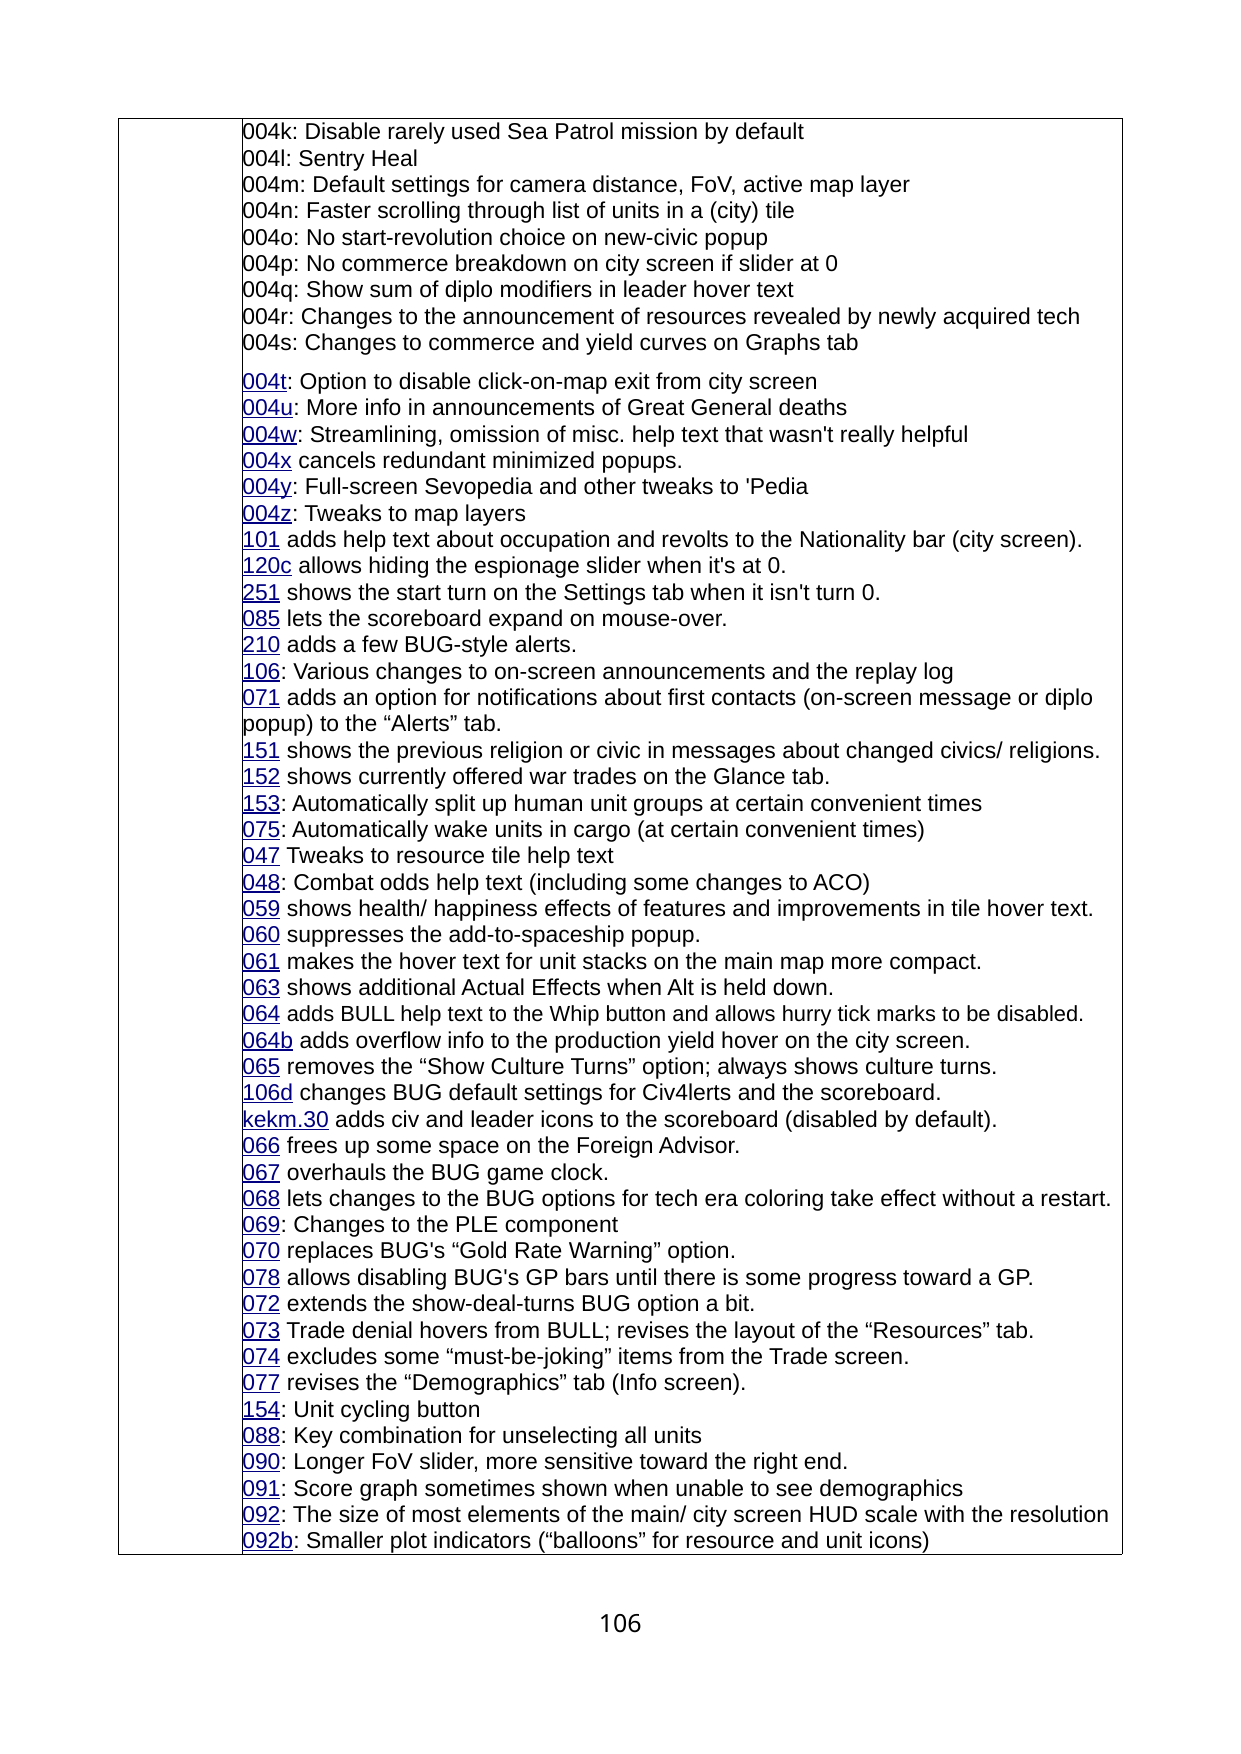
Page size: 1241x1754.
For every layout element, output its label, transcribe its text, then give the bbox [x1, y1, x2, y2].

table_cell [119, 119, 242, 1554]
table_cell 004k: Disable rarely used Sea Patrol mission by default 004l: Sentry Heal 004m: Default settings for camera distance, FoV, active map layer 004n: Faster scrolling through list of units in a (city) tile 004o: No start-revolution choice on new-civic popup 004p: No commerce breakdown on city screen if slider at 0 004q: Show sum of diplo modifiers in leader hover text 004r: Changes to the announcement of resources revealed by newly acquired tech 004s: Changes to commerce and yield curves on Graphs tab 004t: Option to disable click-on-map exit from city screen 004u: More info in announcements of Great General deaths 004w: Streamlining, omission of misc. help text that wasn't really helpful 004x cancels redundant minimized popups. 004y: Full-screen Sevopedia and other tweaks to 'Pedia 004z: Tweaks to map layers 101 adds help text about occupation and revolts to the Nationality bar (city screen). 120c allows hiding the espionage slider when it's at 0. 251 shows the start turn on the Settings tab when it isn't turn 0. 085 lets the scoreboard expand on mouse-over. 210 adds a few BUG-style alerts. 106: Various changes to on-screen announcements and the replay log 071 adds an option for notifications about first contacts (on-screen message or diplo popup) to the “Alerts” tab. 151 shows the previous religion or civic in messages about changed civics/ religions. 152 shows currently offered war trades on the Glance tab. 153: Automatically split up human unit groups at certain convenient times 075: Automatically wake units in cargo (at certain convenient times) 047 Tweaks to resource tile help text 048: Combat odds help text (including some changes to ACO) 059 shows health/ happiness effects of features and improvements in tile hover text. 060 suppresses the add-to-spaceship popup. 061 makes the hover text for unit stacks on the main map more compact. 063 shows additional Actual Effects when Alt is held down. 064 adds BULL help text to the Whip button and allows hurry tick marks to be disabled. 064b adds overflow info to the production yield hover on the city screen. 065 removes the “Show Culture Turns” option; always shows culture turns. 106d changes BUG default settings for Civ4lerts and the scoreboard. kekm.30 adds civ and leader icons to the scoreboard (disabled by default). 066 frees up some space on the Foreign Advisor. 067 overhauls the BUG game clock. 068 lets changes to the BUG options for tech era coloring take effect without a restart. 069: Changes to the PLE component 070 replaces BUG's “Gold Rate Warning” option. 078 allows disabling BUG's GP bars until there is some progress toward a GP. 072 extends the show-deal-turns BUG option a bit. 073 Trade denial hovers from BULL; revises the layout of the “Resources” tab. 074 excludes some “must-be-joking” items from the Trade screen. 077 revises the “Demographics” tab (Info screen). 154: Unit cycling button 088: Key combination for unselecting all units 090: Longer FoV slider, more sensitive toward the right end. 091: Score graph sometimes shown when unable to see demographics 092: The size of most elements of the main/ city screen HUD scale with the resolution 092b: Smaller plot indicators (“balloons” for resource and unit icons) [243, 119, 1122, 1554]
